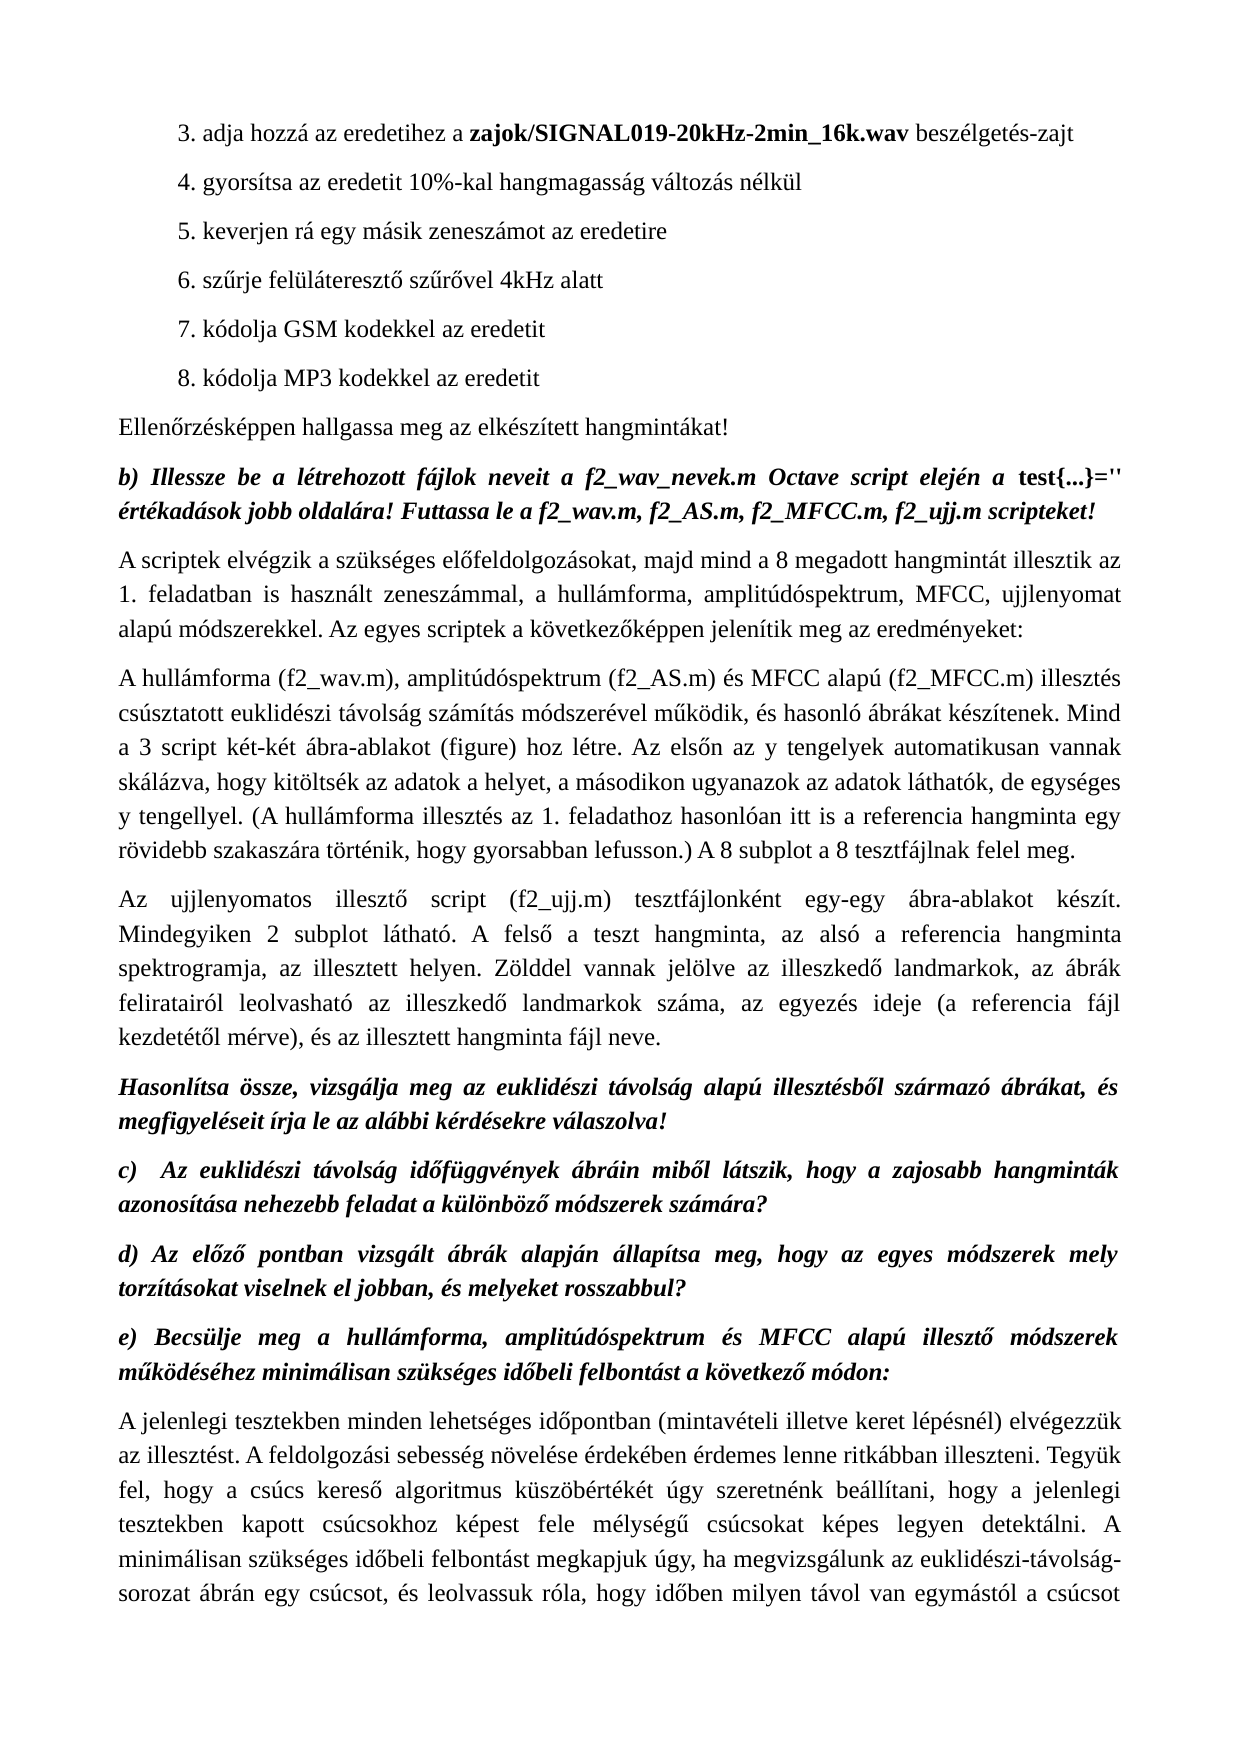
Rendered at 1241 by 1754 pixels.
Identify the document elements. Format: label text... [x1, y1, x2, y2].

text Ellenőrzésképpen hallgassa meg az elkészített hangmintákat! [118, 412, 1122, 441]
text 3. adja hozzá az eredetihez a zajok/SIGNAL019-20kHz-2min_16k.wav beszélgetés-zajt [177, 118, 1122, 147]
text A hullámforma (f2_wav.m), amplitúdóspektrum (f2_AS.m) és MFCC alapú (f2_MFCC.m) illesztés csúsztatott euklidészi távolság számítás módszerével működik, és hasonló ábrákat készítenek. Mind a 3 script két-két ábra-ablakot (figure) hoz létre. Az elsőn az y tengelyek automatikusan vannak skálázva, hogy kitöltsék az adatok a helyet, a másodikon ugyanazok az adatok láthatók, de egységes y tengellyel. (A hullámforma illesztés az 1. feladathoz hasonlóan itt is a referencia hangminta egy rövidebb szakaszára történik, hogy gyorsabban lefusson.) A 8 subplot a 8 tesztfájlnak felel meg. [118, 663, 1122, 864]
text 8. kódolja MP3 kodekkel az eredetit [177, 363, 1122, 392]
text A scriptek elvégzik a szükséges előfeldolgozásokat, majd mind a 8 megadott hangmintát illesztik az 1. feladatban is használt zeneszámmal, a hullámforma, amplitúdóspektrum, MFCC, ujjlenyomat alapú módszerekkel. Az egyes scriptek a következőképpen jelenítik meg az eredményeket: [118, 545, 1122, 643]
text 6. szűrje felüláteresztő szűrővel 4kHz alatt [177, 265, 1122, 294]
text e) Becsülje meg a hullámforma, amplitúdóspektrum és MFCC alapú illesztő módszerek működéséhez minimálisan szükséges időbeli felbontást a következő módon: [118, 1322, 1122, 1385]
text 7. kódolja GSM kodekkel az eredetit [177, 314, 1122, 343]
text 4. gyorsítsa az eredetit 10%-kal hangmagasság változás nélkül [177, 167, 1122, 196]
text 5. keverjen rá egy másik zeneszámot az eredetire [177, 216, 1122, 245]
text c) Az euklidészi távolság időfüggvények ábráin miből látszik, hogy a zajosabb hangminták azonosítása nehezebb feladat a különböző módszerek számára? [118, 1155, 1122, 1218]
text b) Illessze be a létrehozott fájlok neveit a f2_wav_nevek.m Octave script elején a test{...}='' értékadások jobb oldalára! Futtassa le a f2_wav.m, f2_AS.m, f2_MFCC.m, f2_ujj.m scripteket! [118, 462, 1122, 525]
text Hasonlítsa össze, vizsgálja meg az euklidészi távolság alapú illesztésből származó ábrákat, és megfigyeléseit írja le az alábbi kérdésekre válaszolva! [118, 1072, 1122, 1135]
text d) Az előző pontban vizsgált ábrák alapján állapítsa meg, hogy az egyes módszerek mely torzításokat viselnek el jobban, és melyeket rosszabbul? [118, 1239, 1122, 1302]
text A jelenlegi tesztekben minden lehetséges időpontban (mintavételi illetve keret lépésnél) elvégezzük az illesztést. A feldolgozási sebesség növelése érdekében érdemes lenne ritkábban illeszteni. Tegyük fel, hogy a csúcs kereső algoritmus küszöbértékét úgy szeretnénk beállítani, hogy a jelenlegi tesztekben kapott csúcsokhoz képest fele mélységű csúcsokat képes legyen detektálni. A minimálisan szükséges időbeli felbontást megkapjuk úgy, ha megvizsgálunk az euklidészi-távolság-sorozat ábrán egy csúcsot, és leolvassuk róla, hogy időben milyen távol van egymástól a csúcsot [118, 1406, 1122, 1607]
text Az ujjlenyomatos illesztő script (f2_ujj.m) tesztfájlonként egy-egy ábra-ablakot készít. Mindegyiken 2 subplot látható. A felső a teszt hangminta, az alsó a referencia hangminta spektrogramja, az illesztett helyen. Zölddel vannak jelölve az illeszkedő landmarkok, az ábrák feliratairól leolvasható az illeszkedő landmarkok száma, az egyezés ideje (a referencia fájl kezdetétől mérve), és az illesztett hangminta fájl neve. [118, 884, 1122, 1051]
